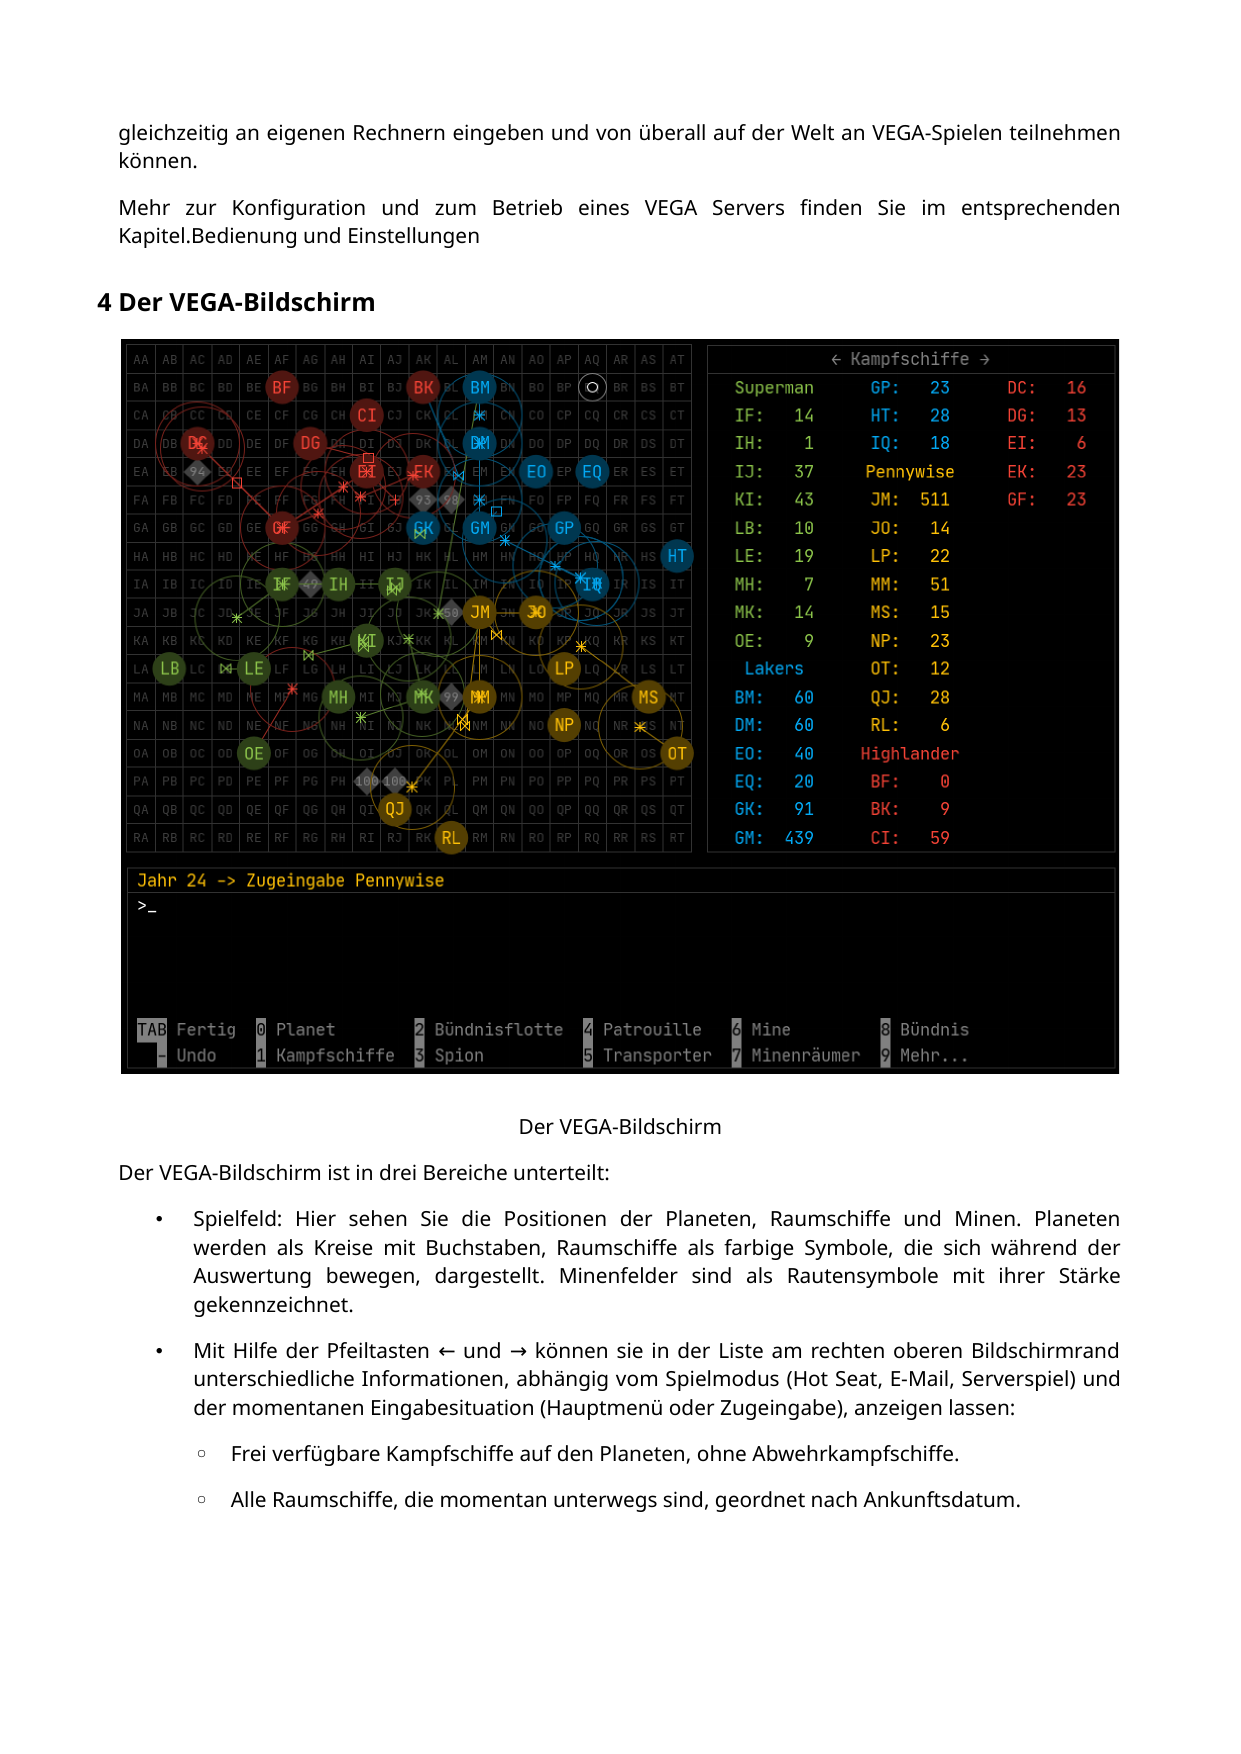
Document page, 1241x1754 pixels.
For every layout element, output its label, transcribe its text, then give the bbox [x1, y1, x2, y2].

list Frei verfügbare Kampfschiffe auf den Planeten, ohne Abwehrkampfschiffe. [193, 1439, 1122, 1467]
list Alle Raumschiffe, die momentan unterwegs sind, geordnet nach Ankunftsdatum. [193, 1485, 1122, 1513]
picture [121, 339, 1120, 1074]
text Der VEGA-Bildschirm ist in drei Bereiche unterteilt: [118, 1158, 1122, 1187]
text Mehr zur Konfiguration und zum Betrieb eines VEGA Servers finden Sie im entsprechenden Kapitel.Bedienung und Einstellungen [118, 193, 1122, 249]
subtitle Der VEGA-Bildschirm [118, 285, 1122, 319]
text Der VEGA-Bildschirm [118, 1074, 1122, 1141]
list Spielfeld: Hier sehen Sie die Positionen der Planeten, Raumschiffe und Minen. Planeten werden als Kreise mit Buchstaben, Raumschiffe als farbige Symbole, die sich während der Auswertung bewegen, dargestellt. Minenfelder sind als Rautensymbole mit ihrer Stärke gekennzeichnet. [156, 1204, 1122, 1318]
text gleichzeitig an eigenen Rechnern eingeben und von überall auf der Welt an VEGA-Spielen teilnehmen können. [118, 118, 1122, 175]
list Mit Hilfe der Pfeiltasten ← und → können sie in der Liste am rechten oberen Bildschirmrand unterschiedliche Informationen, abhängig vom Spielmodus (Hot Seat, E-Mail, Serverspiel) und der momentanen Eingabesituation (Hauptmenü oder Zugeingabe), anzeigen lassen: [156, 1336, 1122, 1421]
